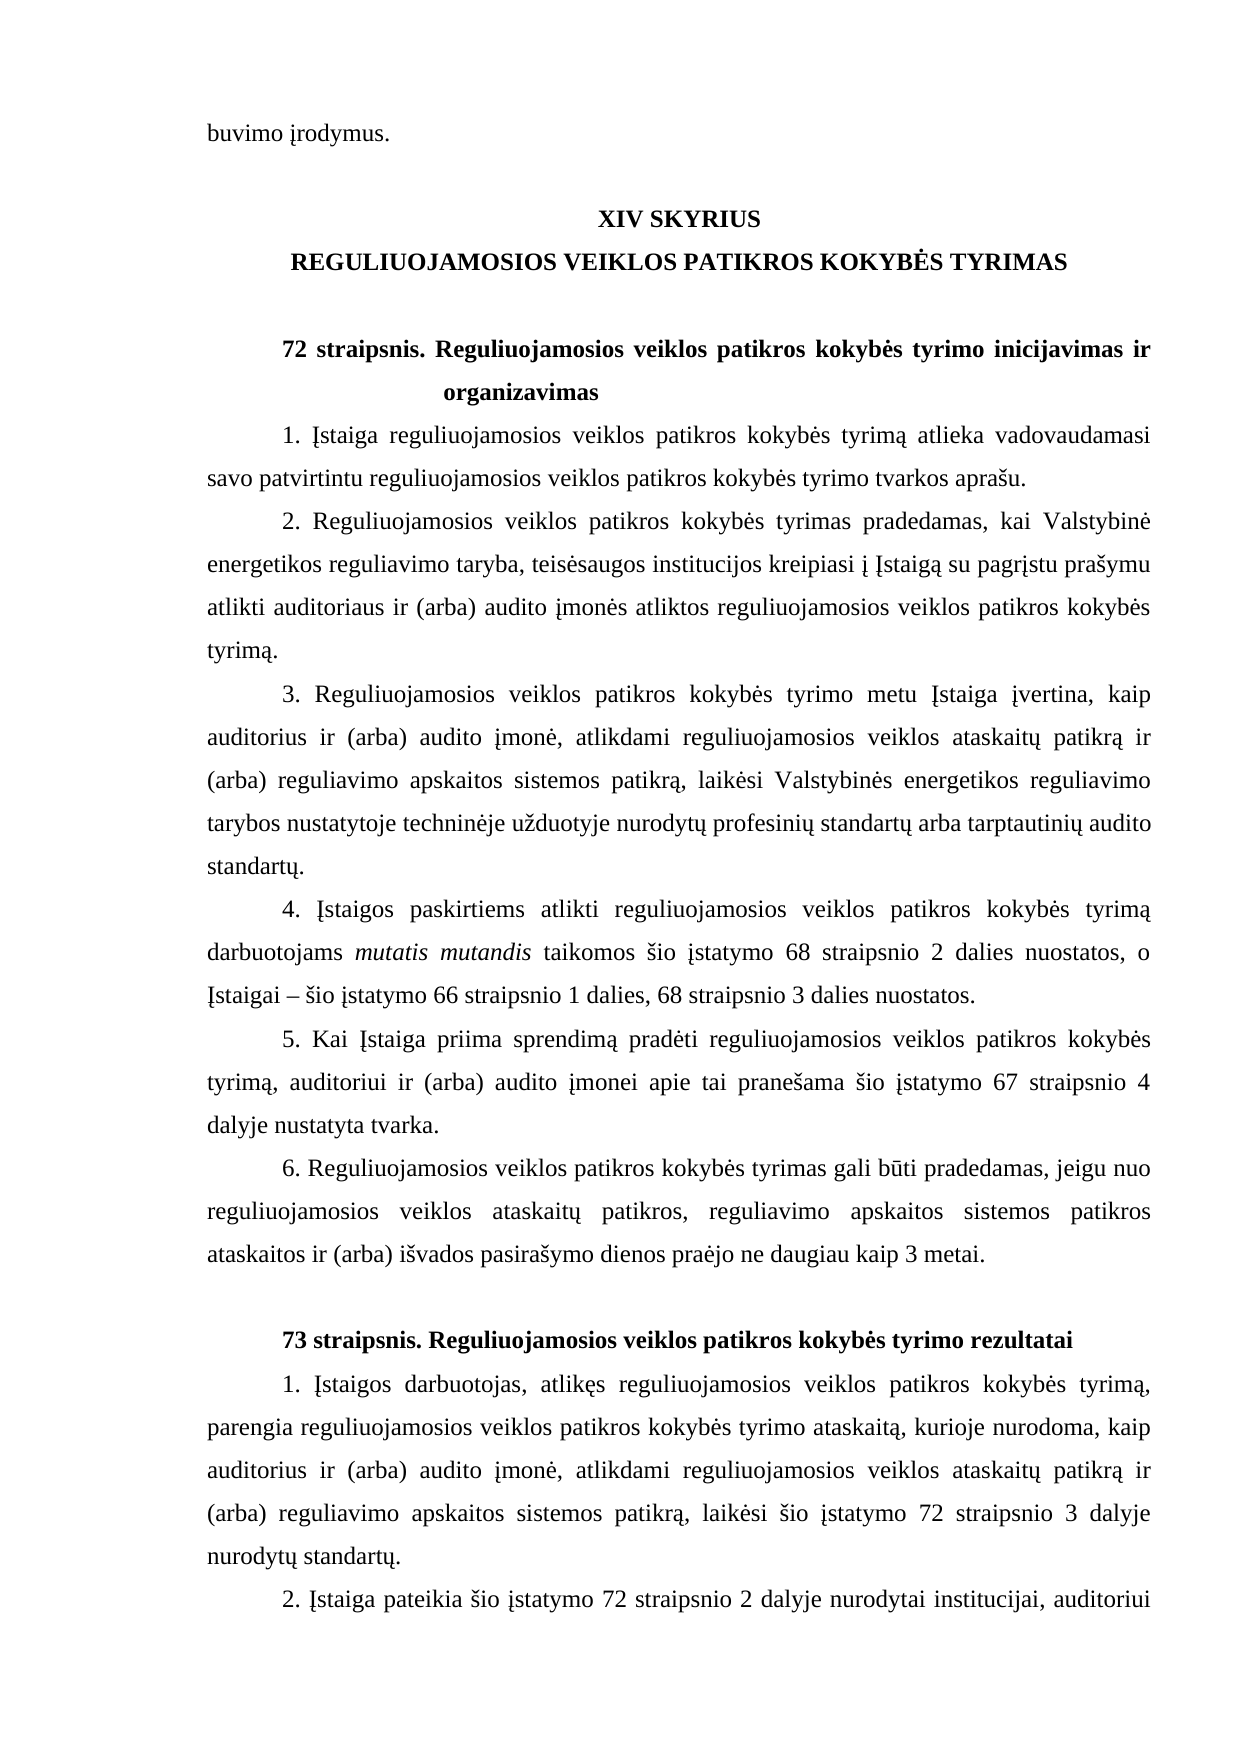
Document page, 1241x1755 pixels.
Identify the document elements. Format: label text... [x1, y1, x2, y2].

text 2. Įstaiga pateikia šio įstatymo 72 straipsnio 2 dalyje nurodytai institucijai, auditoriui [207, 1584, 1152, 1613]
text 1. Įstaiga reguliuojamosios veiklos patikros kokybės tyrimą atlieka vadovaudamasi savo patvirtintu reguliuojamosios veiklos patikros kokybės tyrimo tvarkos aprašu. [207, 420, 1152, 492]
text REGULIUOJAMOSIOS VEIKLOS PATIKROS KOKYBĖS TYRIMAS [207, 247, 1152, 276]
text 5. Kai Įstaiga priima sprendimą pradėti reguliuojamosios veiklos patikros kokybės tyrimą, auditoriui ir (arba) audito įmonei apie tai pranešama šio įstatymo 67 straipsnio 4 dalyje nustatyta tvarka. [207, 1024, 1152, 1139]
text 73 straipsnis. Reguliuojamosios veiklos patikros kokybės tyrimo rezultatai [207, 1326, 1152, 1354]
text 72 straipsnis. Reguliuojamosios veiklos patikros kokybės tyrimo inicijavimas ir organizavimas [282, 334, 1152, 406]
text 6. Reguliuojamosios veiklos patikros kokybės tyrimas gali būti pradedamas, jeigu nuo reguliuojamosios veiklos ataskaitų patikros, reguliavimo apskaitos sistemos patikros ataskaitos ir (arba) išvados pasirašymo dienos praėjo ne daugiau kaip 3 metai. [207, 1153, 1152, 1268]
text 3. Reguliuojamosios veiklos patikros kokybės tyrimo metu Įstaiga įvertina, kaip auditorius ir (arba) audito įmonė, atlikdami reguliuojamosios veiklos ataskaitų patikrą ir (arba) reguliavimo apskaitos sistemos patikrą, laikėsi Valstybinės energetikos reguliavimo tarybos nustatytoje techninėje užduotyje nurodytų profesinių standartų arba tarptautinių audito standartų. [207, 679, 1152, 880]
text XIV SKYRIUS [207, 204, 1152, 233]
text buvimo įrodymus. [207, 118, 1152, 147]
text 2. Reguliuojamosios veiklos patikros kokybės tyrimas pradedamas, kai Valstybinė energetikos reguliavimo taryba, teisėsaugos institucijos kreipiasi į Įstaigą su pagrįstu prašymu atlikti auditoriaus ir (arba) audito įmonės atliktos reguliuojamosios veiklos patikros kokybės tyrimą. [207, 506, 1152, 664]
text 1. Įstaigos darbuotojas, atlikęs reguliuojamosios veiklos patikros kokybės tyrimą, parengia reguliuojamosios veiklos patikros kokybės tyrimo ataskaitą, kurioje nurodoma, kaip auditorius ir (arba) audito įmonė, atlikdami reguliuojamosios veiklos ataskaitų patikrą ir (arba) reguliavimo apskaitos sistemos patikrą, laikėsi šio įstatymo 72 straipsnio 3 dalyje nurodytų standartų. [207, 1369, 1152, 1570]
text 4. Įstaigos paskirtiems atlikti reguliuojamosios veiklos patikros kokybės tyrimą darbuotojams mutatis mutandis taikomos šio įstatymo 68 straipsnio 2 dalies nuostatos, o Įstaigai – šio įstatymo 66 straipsnio 1 dalies, 68 straipsnio 3 dalies nuostatos. [207, 894, 1152, 1009]
